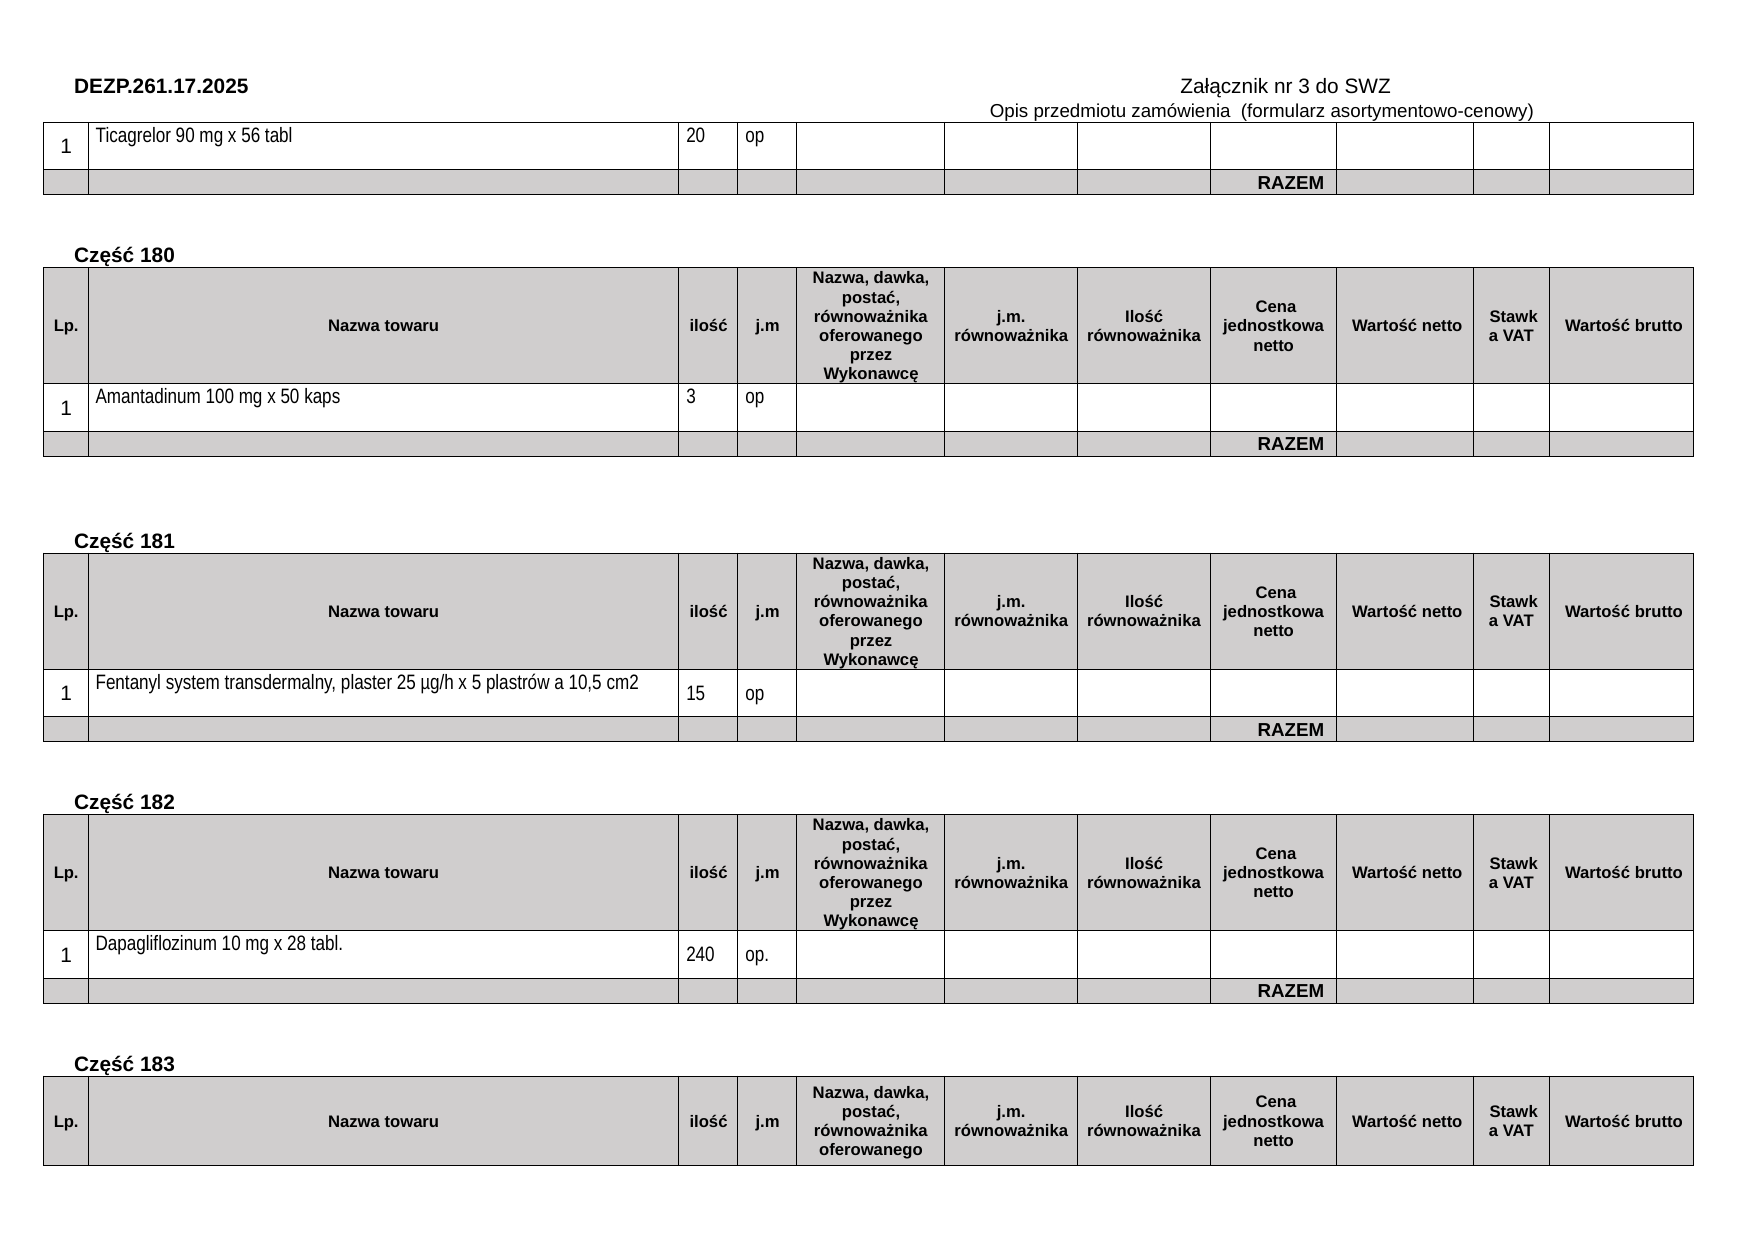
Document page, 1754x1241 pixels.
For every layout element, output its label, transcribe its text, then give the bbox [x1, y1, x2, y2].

table_cell [945, 384, 1077, 431]
table_header Wartość netto [1337, 1077, 1473, 1165]
table_header Stawka VAT [1474, 1077, 1549, 1165]
table_cell [738, 170, 796, 194]
table_cell 3 [679, 384, 737, 431]
table_header Ilość równoważnika [1078, 815, 1210, 930]
table_cell Amantadinum 100 mg x 50 kaps [89, 384, 678, 431]
table_header ilość [679, 554, 737, 669]
table_cell 1 [44, 931, 88, 978]
table_cell [1474, 384, 1549, 431]
text Część 180 [74, 243, 1606, 267]
table_header Ilość równoważnika [1078, 268, 1210, 383]
table_header Lp. [44, 268, 88, 383]
table_header Nazwa, dawka, postać, równoważnika oferowanego przez Wykonawcę [797, 815, 944, 930]
table_header Lp. [44, 554, 88, 669]
table_cell [797, 979, 944, 1003]
table_header Wartość brutto [1550, 268, 1693, 383]
table_cell [1474, 670, 1549, 716]
table_header Lp. [44, 1077, 88, 1165]
table_cell [1337, 717, 1473, 741]
table_header j.m [738, 268, 796, 383]
table_cell [797, 717, 944, 741]
table_cell [945, 717, 1077, 741]
table_cell [1078, 170, 1210, 194]
table_cell [1337, 931, 1473, 978]
table_cell [1337, 432, 1473, 456]
table_cell [1078, 384, 1210, 431]
table_cell [89, 432, 678, 456]
table_header Wartość brutto [1550, 815, 1693, 930]
table_cell [738, 979, 796, 1003]
table_header Nazwa towaru [89, 815, 678, 930]
table_cell op [738, 670, 796, 716]
table_cell [1550, 123, 1693, 169]
table_cell [44, 432, 88, 456]
table_header Ilość równoważnika [1078, 1077, 1210, 1165]
table_cell [945, 170, 1077, 194]
table_header Wartość netto [1337, 268, 1473, 383]
table_cell 1 [44, 670, 88, 716]
table_header j.m. równoważnika [945, 815, 1077, 930]
table_header Cena jednostkowa netto [1211, 815, 1336, 930]
table_cell [1474, 432, 1549, 456]
table_header Stawka VAT [1474, 554, 1549, 669]
table_cell [945, 931, 1077, 978]
table_cell [945, 432, 1077, 456]
table_header Wartość brutto [1550, 1077, 1693, 1165]
table_cell [1078, 432, 1210, 456]
table_cell op. [738, 931, 796, 978]
table_cell [738, 717, 796, 741]
table_cell op [738, 123, 796, 169]
table_cell [679, 979, 737, 1003]
table_cell [1550, 931, 1693, 978]
table_cell [679, 170, 737, 194]
table_header Nazwa, dawka, postać, równoważnika oferowanego przez Wykonawcę [797, 268, 944, 383]
table_header j.m [738, 554, 796, 669]
table_cell [1337, 979, 1473, 1003]
table_cell [1474, 717, 1549, 741]
table_cell [1550, 670, 1693, 716]
table_cell Fentanyl system transdermalny, plaster 25 µg/h x 5 plastrów a 10,5 cm2 [89, 670, 678, 716]
table_cell 15 [679, 670, 737, 716]
table_header Wartość brutto [1550, 554, 1693, 669]
table_cell [1337, 384, 1473, 431]
table_cell Dapagliflozinum 10 mg x 28 tabl. [89, 931, 678, 978]
table_cell [44, 979, 88, 1003]
table_cell [44, 170, 88, 194]
table_cell [945, 670, 1077, 716]
table_header ilość [679, 268, 737, 383]
text Część 183 [74, 1052, 1606, 1076]
table_header ilość [679, 815, 737, 930]
table_header j.m [738, 815, 796, 930]
text Część 181 [74, 529, 1606, 553]
table_header Stawka VAT [1474, 268, 1549, 383]
table_cell [44, 717, 88, 741]
table_cell [738, 432, 796, 456]
table_header j.m. równoważnika [945, 1077, 1077, 1165]
table_cell RAZEM [1211, 717, 1336, 741]
table_header Nazwa towaru [89, 554, 678, 669]
table_cell [89, 717, 678, 741]
table_cell 1 [44, 123, 88, 169]
table_header Wartość netto [1337, 815, 1473, 930]
table_cell op [738, 384, 796, 431]
table_cell [1078, 123, 1210, 169]
table_header Stawka VAT [1474, 815, 1549, 930]
table_cell [1550, 979, 1693, 1003]
table_header Nazwa towaru [89, 268, 678, 383]
table_header Nazwa, dawka, postać, równoważnika oferowanego [797, 1077, 944, 1165]
table_header Nazwa towaru [89, 1077, 678, 1165]
table_cell [797, 432, 944, 456]
table_cell [1550, 170, 1693, 194]
table_cell [679, 432, 737, 456]
table_cell [1337, 670, 1473, 716]
table_cell RAZEM [1211, 979, 1336, 1003]
table_cell [1474, 979, 1549, 1003]
table_cell [797, 123, 944, 169]
table_header j.m [738, 1077, 796, 1165]
table_cell [797, 384, 944, 431]
table_header j.m. równoważnika [945, 554, 1077, 669]
table_cell [1078, 931, 1210, 978]
table_cell [89, 979, 678, 1003]
table_cell [89, 170, 678, 194]
table_cell [797, 931, 944, 978]
table_cell [945, 123, 1077, 169]
table_cell [1474, 170, 1549, 194]
table_header Lp. [44, 815, 88, 930]
table_cell Ticagrelor 90 mg x 56 tabl [89, 123, 678, 169]
table_cell [797, 170, 944, 194]
table_cell [797, 670, 944, 716]
table_cell [679, 717, 737, 741]
table_cell [1211, 123, 1336, 169]
table_cell [1474, 931, 1549, 978]
table_cell [1474, 123, 1549, 169]
table_cell RAZEM [1211, 170, 1336, 194]
table_header Ilość równoważnika [1078, 554, 1210, 669]
table_cell [945, 979, 1077, 1003]
table_cell [1337, 123, 1473, 169]
table_cell [1211, 670, 1336, 716]
table_cell RAZEM [1211, 432, 1336, 456]
table_cell 20 [679, 123, 737, 169]
table_header Cena jednostkowa netto [1211, 268, 1336, 383]
table_cell [1211, 384, 1336, 431]
table_header Cena jednostkowa netto [1211, 554, 1336, 669]
table_cell [1078, 717, 1210, 741]
table_cell [1550, 384, 1693, 431]
table_cell [1550, 717, 1693, 741]
table_cell [1337, 170, 1473, 194]
table_header Cena jednostkowa netto [1211, 1077, 1336, 1165]
table_cell [1211, 931, 1336, 978]
table_cell 1 [44, 384, 88, 431]
table_cell [1078, 670, 1210, 716]
table_header Nazwa, dawka, postać, równoważnika oferowanego przez Wykonawcę [797, 554, 944, 669]
table_cell [1550, 432, 1693, 456]
table_header Wartość netto [1337, 554, 1473, 669]
table_header ilość [679, 1077, 737, 1165]
table_header j.m. równoważnika [945, 268, 1077, 383]
table_cell 240 [679, 931, 737, 978]
text Część 182 [74, 790, 1606, 814]
table_cell [1078, 979, 1210, 1003]
